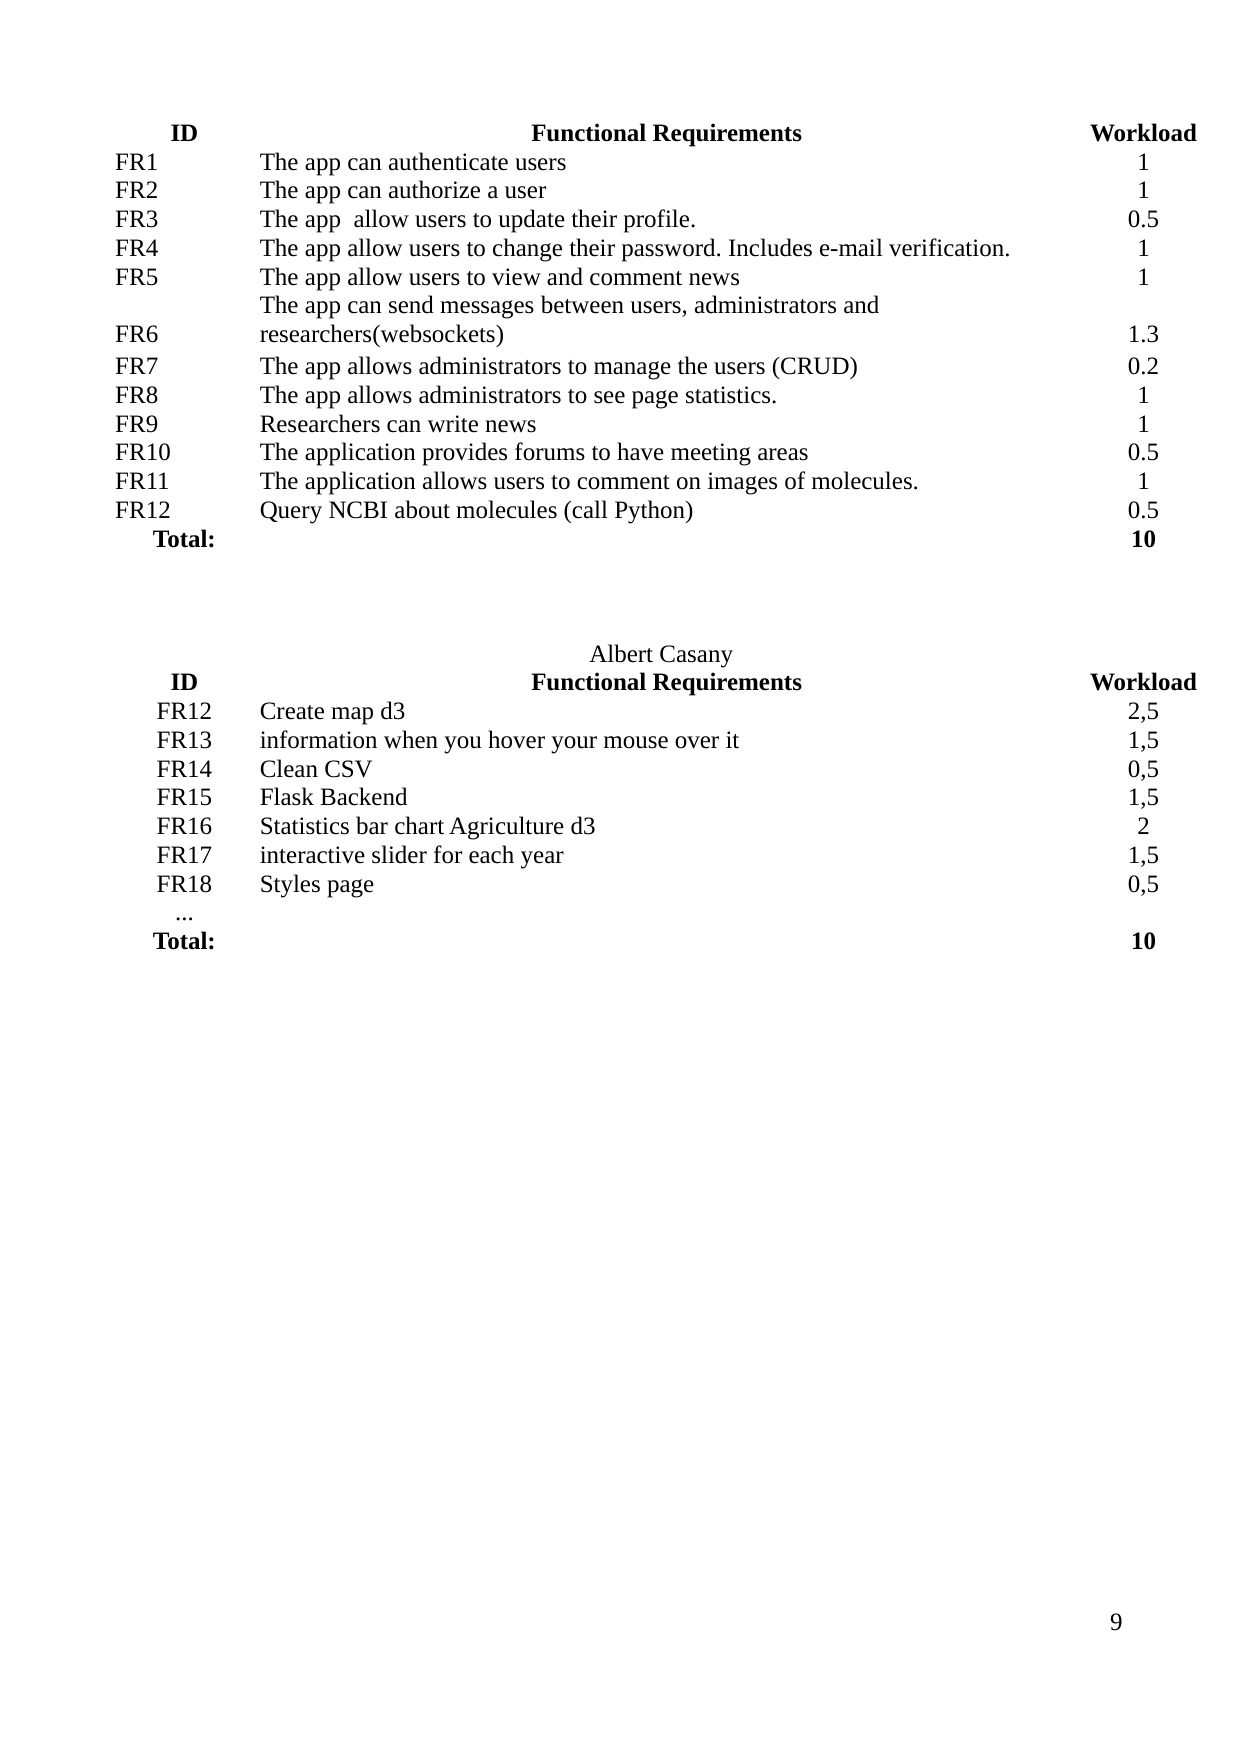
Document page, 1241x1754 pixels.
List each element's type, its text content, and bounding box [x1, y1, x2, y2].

table_cell FR14 [112, 754, 256, 782]
table_cell Workload [1077, 118, 1210, 147]
table_cell FR7 [112, 348, 256, 380]
table_cell 1,5 [1077, 840, 1210, 869]
table_cell FR17 [112, 840, 256, 869]
table_cell The app can authorize a user [256, 176, 1077, 204]
table_cell [256, 524, 1077, 552]
table_cell 1 [1077, 262, 1210, 291]
table_cell 1 [1077, 466, 1210, 495]
table_cell FR1 [112, 147, 256, 176]
table_cell The app allow users to view and comment news [256, 262, 1077, 291]
table_cell 0.2 [1077, 348, 1210, 380]
table_cell FR4 [112, 233, 256, 262]
table_cell [1077, 898, 1210, 926]
table_cell FR6 [112, 291, 256, 348]
table_cell 0.5 [1077, 204, 1210, 233]
table_cell 0,5 [1077, 754, 1210, 782]
table_cell 2 [1077, 811, 1210, 840]
table_cell 1.3 [1077, 291, 1210, 348]
table_cell Workload [1077, 668, 1210, 696]
table_cell information when you hover your mouse over it [256, 725, 1077, 754]
table_cell Researchers can write news [256, 409, 1077, 437]
table_header Albert Casany [112, 639, 1210, 667]
table_cell FR15 [112, 783, 256, 811]
table_cell FR12 [112, 696, 256, 725]
table_cell 0,5 [1077, 869, 1210, 897]
table_cell 10 [1077, 524, 1210, 552]
table_cell The application provides forums to have meeting areas [256, 438, 1077, 466]
table_cell The app can authenticate users [256, 147, 1077, 176]
table_cell [256, 926, 1077, 955]
table_cell FR16 [112, 811, 256, 840]
table_cell 1 [1077, 176, 1210, 204]
table_cell FR2 [112, 176, 256, 204]
table_cell Styles page [256, 869, 1077, 897]
table_cell ID [112, 668, 256, 696]
table_cell The app can send messages between users, administrators and researchers(websockets) [256, 291, 1077, 348]
table_cell [256, 898, 1077, 926]
table_cell FR10 [112, 438, 256, 466]
table_cell ... [112, 898, 256, 926]
table_cell The app allows administrators to manage the users (CRUD) [256, 348, 1077, 380]
table_cell FR12 [112, 495, 256, 524]
table_cell FR3 [112, 204, 256, 233]
table_cell Query NCBI about molecules (call Python) [256, 495, 1077, 524]
table_cell 1 [1077, 380, 1210, 409]
table_cell Functional Requirements [256, 118, 1077, 147]
table_cell interactive slider for each year [256, 840, 1077, 869]
table_cell Total: [112, 926, 256, 955]
table_cell The app allow users to update their profile. [256, 204, 1077, 233]
table_cell The application allows users to comment on images of molecules. [256, 466, 1077, 495]
table_cell FR5 [112, 262, 256, 291]
table_cell Create map d3 [256, 696, 1077, 725]
table_cell FR11 [112, 466, 256, 495]
table_cell 1 [1077, 233, 1210, 262]
table_cell FR8 [112, 380, 256, 409]
table_cell Clean CSV [256, 754, 1077, 782]
table_cell FR18 [112, 869, 256, 897]
table_cell 1 [1077, 147, 1210, 176]
table_cell FR9 [112, 409, 256, 437]
table_cell FR13 [112, 725, 256, 754]
table_cell 0.5 [1077, 438, 1210, 466]
table_cell The app allow users to change their password. Includes e-mail verification. [256, 233, 1077, 262]
table_cell Total: [112, 524, 256, 552]
table_cell 1 [1077, 409, 1210, 437]
table_cell The app allows administrators to see page statistics. [256, 380, 1077, 409]
table_cell Flask Backend [256, 783, 1077, 811]
table_cell ID [112, 118, 256, 147]
table_cell Statistics bar chart Agriculture d3 [256, 811, 1077, 840]
table_cell Functional Requirements [256, 668, 1077, 696]
table_cell 1,5 [1077, 783, 1210, 811]
table_cell 1,5 [1077, 725, 1210, 754]
table_cell 10 [1077, 926, 1210, 955]
table_cell 2,5 [1077, 696, 1210, 725]
table_cell 0.5 [1077, 495, 1210, 524]
